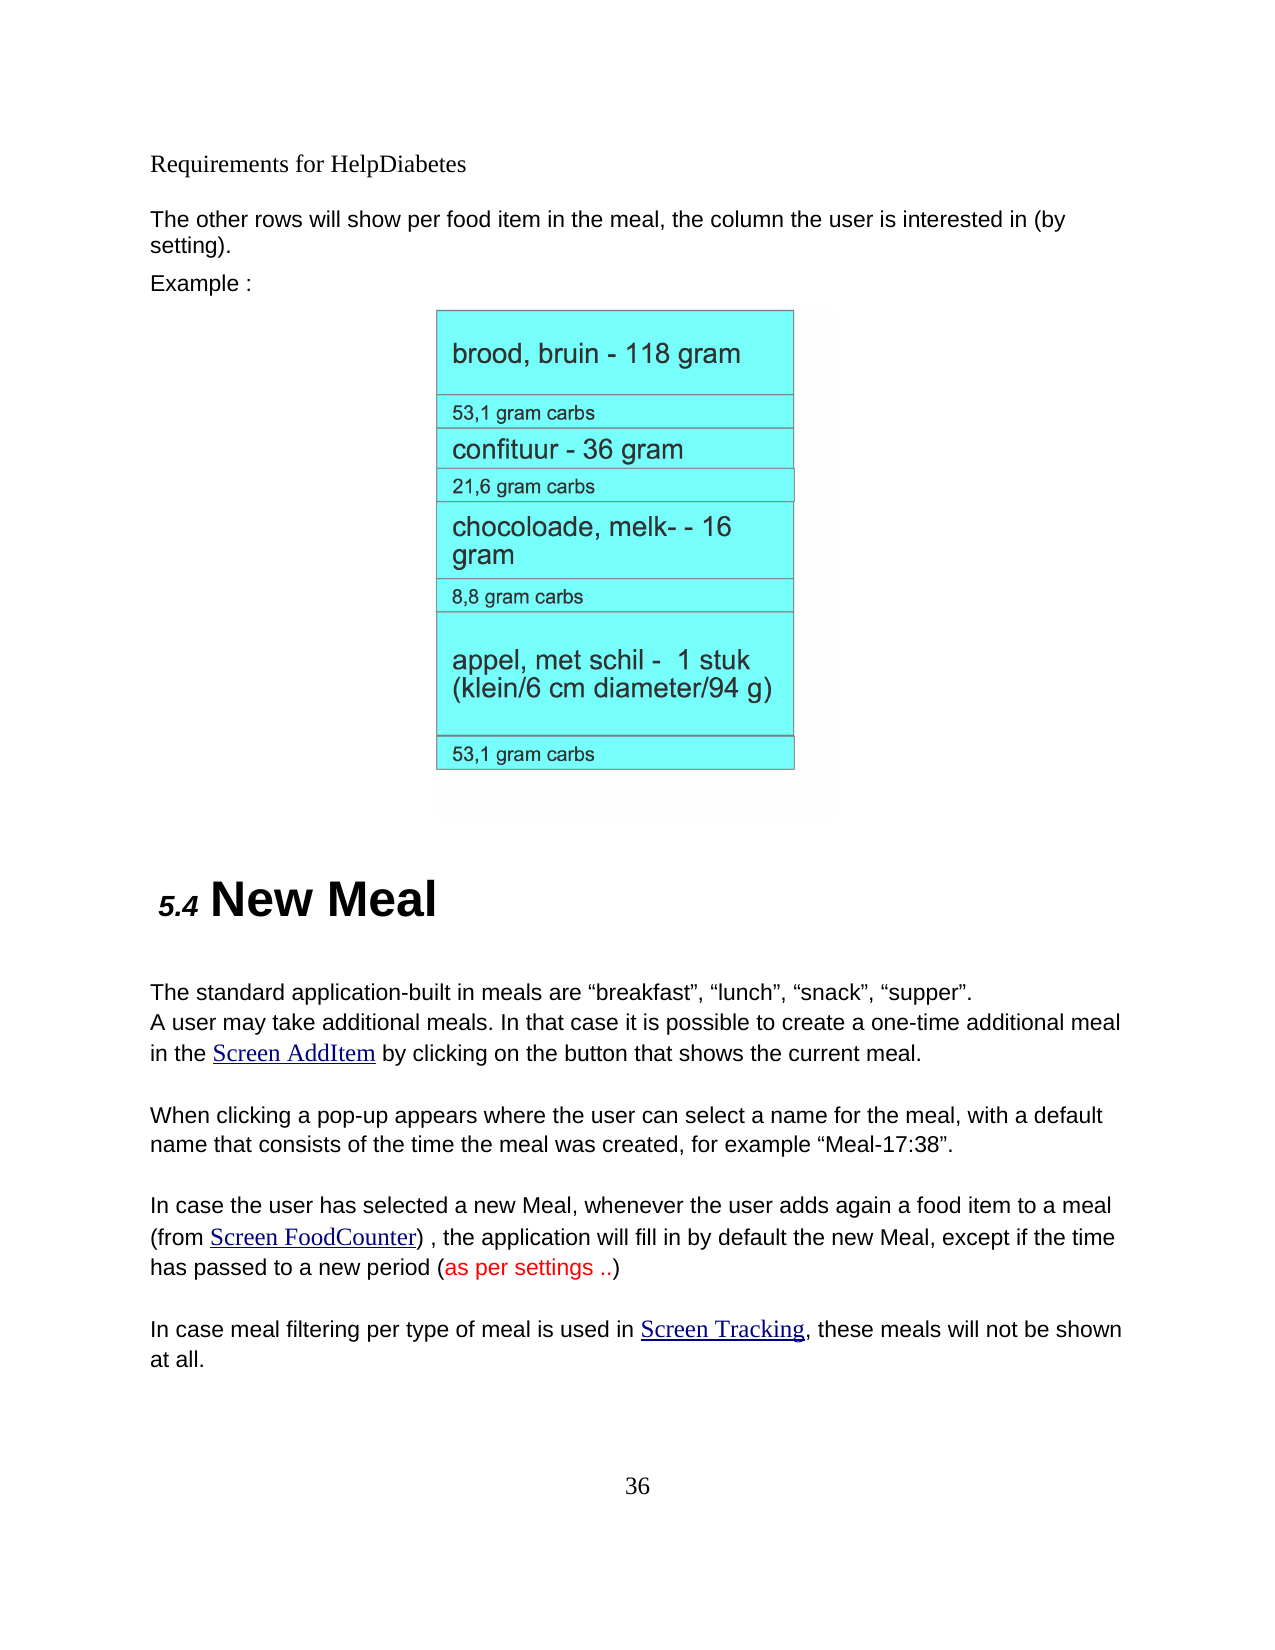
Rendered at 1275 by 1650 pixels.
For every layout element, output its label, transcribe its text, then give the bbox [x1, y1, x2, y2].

text The other rows will show per food item in the meal, the column the user is interested in (by setting). [150, 207, 1125, 258]
picture [435, 309, 840, 819]
text In case the user has selected a new Meal, whenever the user adds again a food item to a meal (from Screen FoodCounter) , the application will fill in by default the new Meal, except if the time has passed to a new period (as per settings ..) [150, 1193, 1125, 1280]
text The standard application-built in meals are “breakfast”, “lunch”, “snack”, “supper”. [150, 980, 1125, 1006]
text In case meal filtering per type of meal is used in Screen Tracking, these meals will not be shown at all. [150, 1315, 1125, 1372]
subtitle New Meal [150, 871, 1125, 927]
text A user may take additional meals. In that case it is possible to create a one-time additional meal in the Screen AddItem by clicking on the button that shows the current meal. [150, 1009, 1125, 1067]
text Example : [150, 271, 1125, 297]
text When clicking a pop-up appears where the user can select a name for the meal, with a default name that consists of the time the meal was created, for example “Meal-17:38”. [150, 1103, 1125, 1158]
